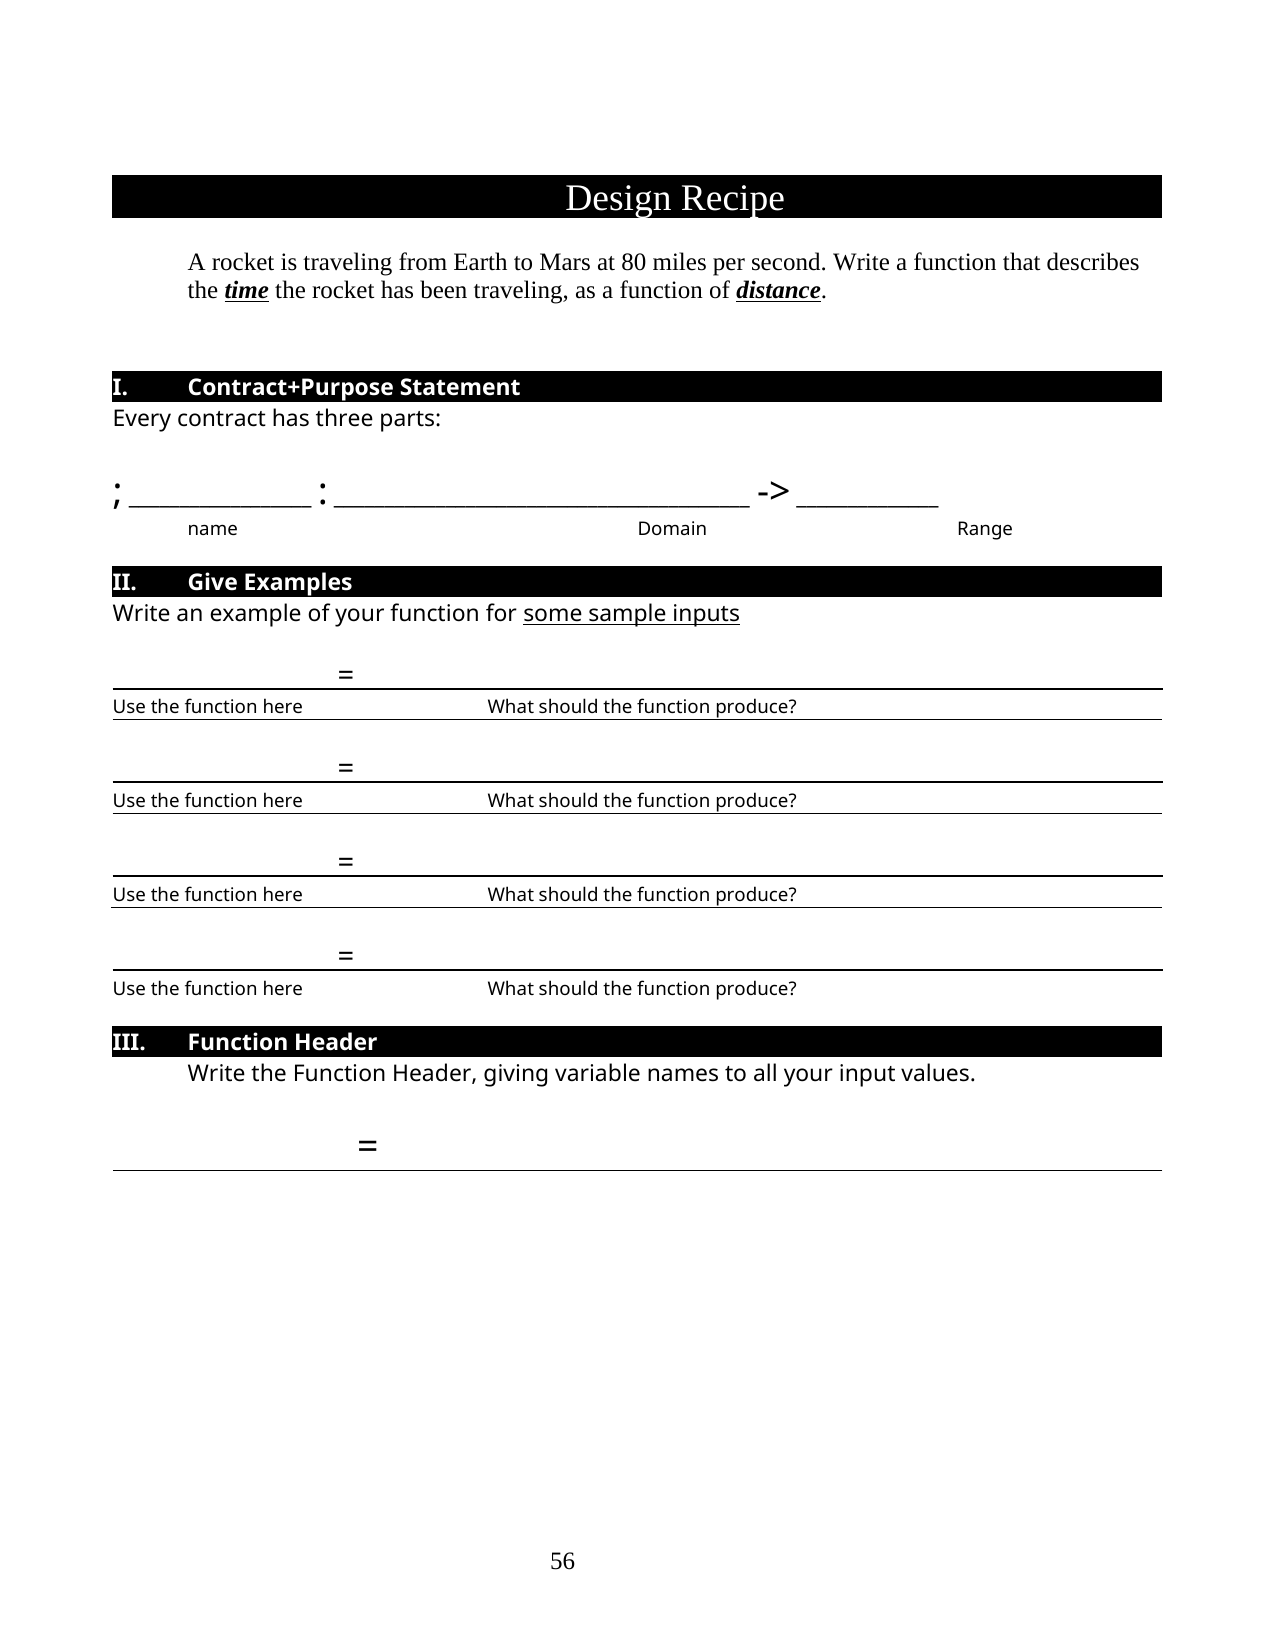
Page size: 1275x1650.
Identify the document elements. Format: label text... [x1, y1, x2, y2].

text A rocket is traveling from Earth to Mars at 80 miles per second. Write a function that describes the time the rocket has been traveling, as a function of distance. [187, 247, 1162, 304]
subtitle Function Header [112, 1026, 1162, 1057]
list Write the Function Header, giving variable names to all your input values. [150, 1057, 1162, 1088]
text name Domain Range [112, 515, 1162, 541]
text [112, 782, 1162, 787]
text Use the function here What should the function produce? [112, 975, 1162, 1001]
text Use the function here What should the function produce? [112, 881, 1162, 907]
text [112, 689, 1162, 694]
text ; __________________ : _________________________________________ -> ______________ [112, 464, 1162, 515]
text = [112, 936, 1162, 969]
text Write an example of your function for some sample inputs [112, 597, 1162, 628]
text Every contract has three parts: [112, 402, 1162, 433]
text [112, 970, 1162, 975]
text = [112, 842, 1162, 875]
text = [112, 654, 1162, 688]
subtitle Contract+Purpose Statement [112, 371, 1162, 402]
subtitle Design Recipe [112, 175, 1162, 218]
text = [112, 1119, 1162, 1171]
text Use the function here What should the function produce? [112, 787, 1162, 813]
text = [112, 748, 1162, 781]
subtitle Give Examples [112, 566, 1162, 597]
text Use the function here What should the function produce? [112, 694, 1162, 719]
text [112, 876, 1162, 881]
